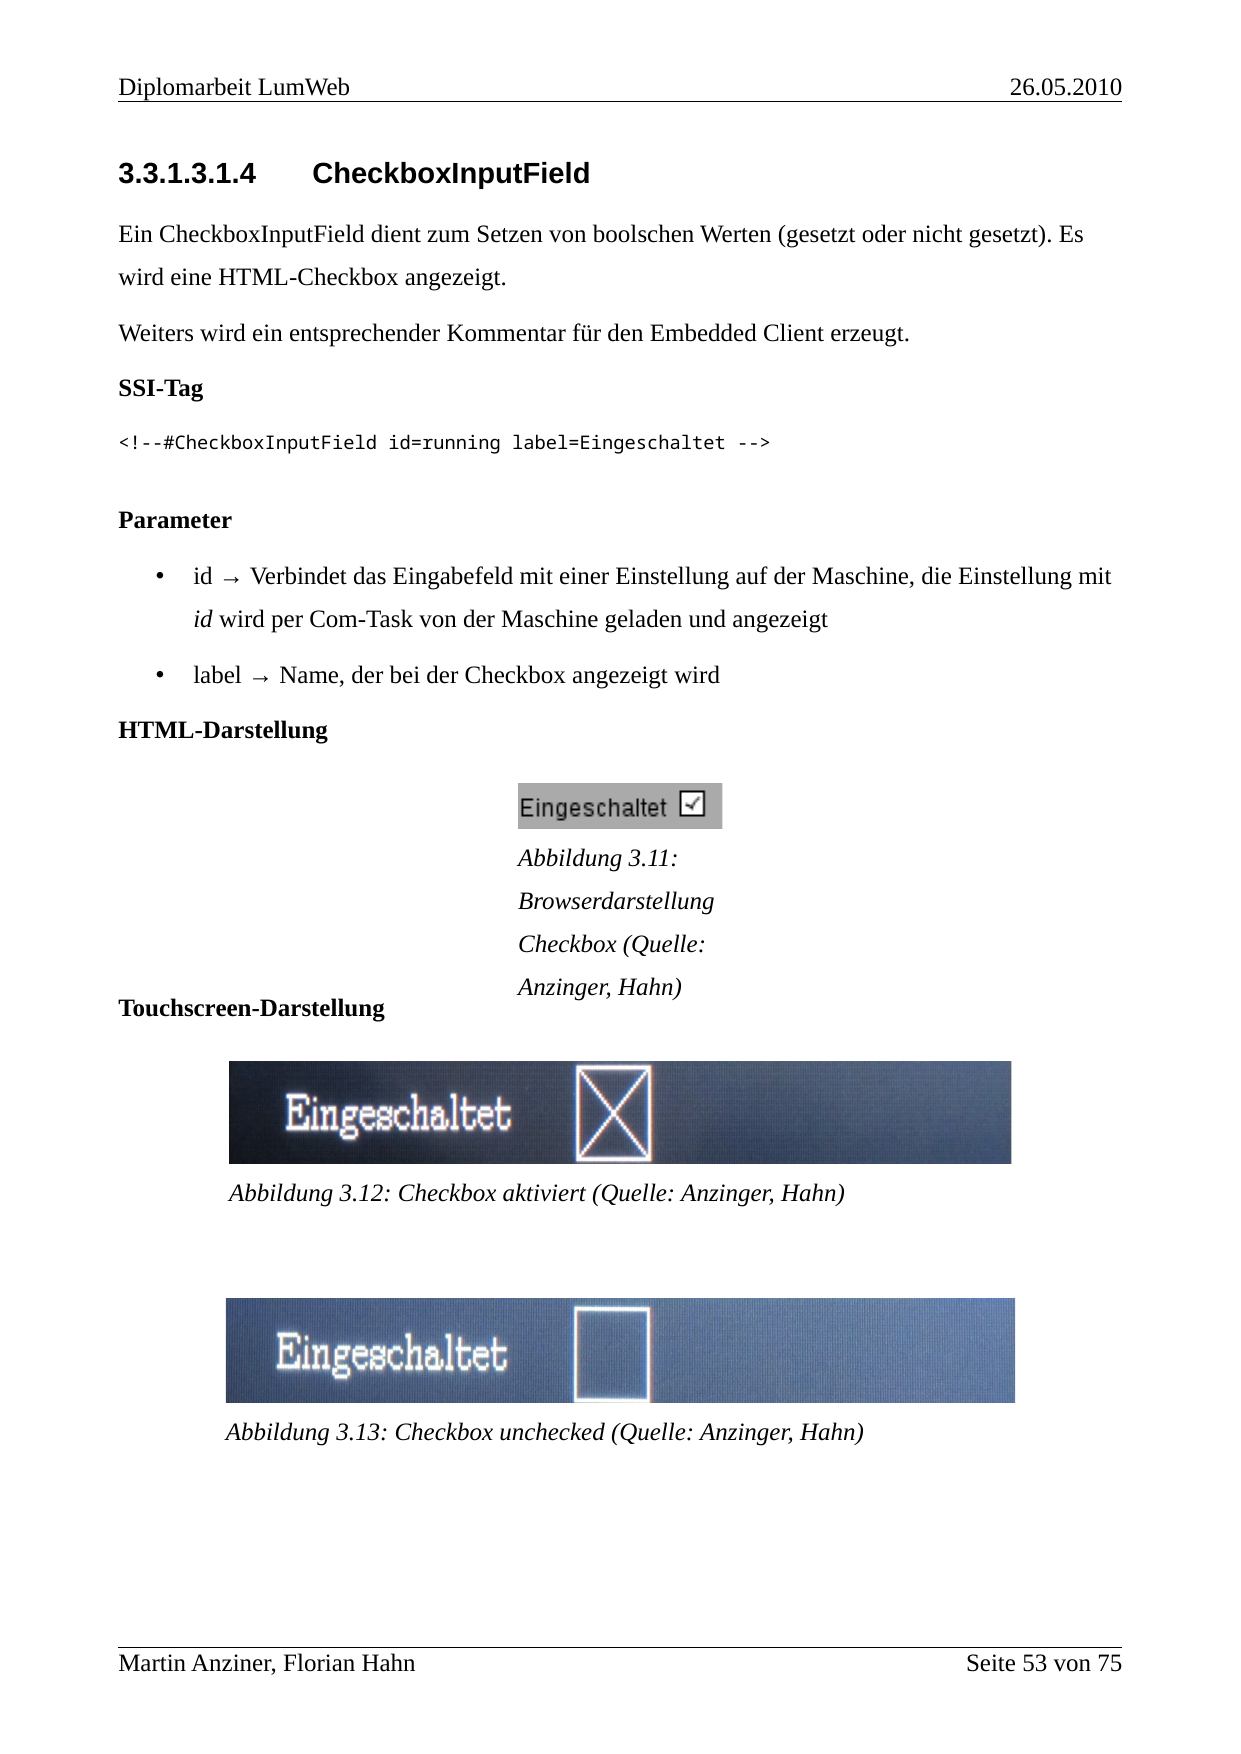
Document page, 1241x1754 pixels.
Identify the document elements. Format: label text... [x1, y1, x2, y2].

text Touchscreen-Darstellung [118, 993, 1122, 1022]
picture [225, 1302, 1016, 1337]
text HTML-Darstellung [118, 715, 1122, 744]
text SSI-Tag [118, 373, 1122, 402]
text Abbildung 3.11: Browserdarstellung Checkbox (Quelle: Anzinger, Hahn) [518, 829, 722, 1001]
subtitle CheckboxInputField [118, 156, 1122, 190]
picture [229, 1072, 1012, 1100]
text Abbildung 3.13: Checkbox unchecked (Quelle: Anzinger, Hahn) [226, 1337, 1015, 1445]
text <!--#CheckboxInputField id=running label=Eingeschaltet --> [118, 429, 1122, 454]
text Parameter [118, 505, 1122, 534]
text Abbildung 3.12: Checkbox aktiviert (Quelle: Anzinger, Hahn) [229, 1100, 1011, 1207]
text Ein CheckboxInputField dient zum Setzen von boolschen Werten (gesetzt oder nicht gesetzt). Es wird eine HTML-Checkbox angezeigt. [118, 219, 1122, 291]
text Weiters wird ein entsprechender Kommentar für den Embedded Client erzeugt. [118, 318, 1122, 346]
list id → Verbindet das Eingabefeld mit einer Einstellung auf der Maschine, die Einstellung mit id wird per Com-Task von der Maschine geladen und angezeigt [156, 561, 1122, 633]
list label → Name, der bei der Checkbox angezeigt wird [156, 660, 1122, 688]
picture [518, 783, 723, 829]
